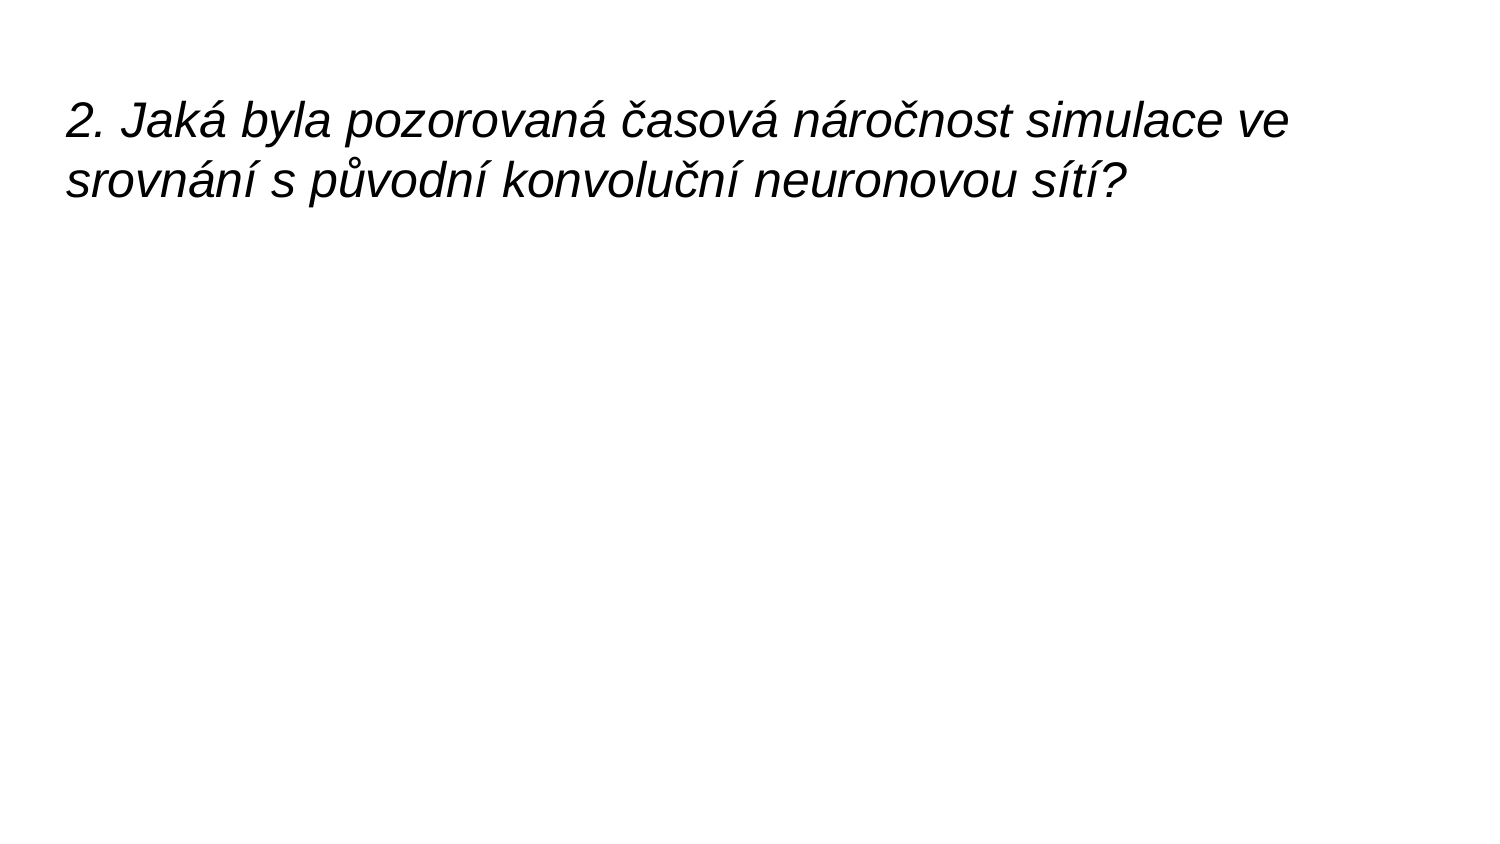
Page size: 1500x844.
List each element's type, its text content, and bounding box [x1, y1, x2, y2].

title 2. Jaká byla pozorovaná časová náročnost simulace ve srovnání s původní konvoluční neuronovou sítí? [51, 72, 1449, 273]
